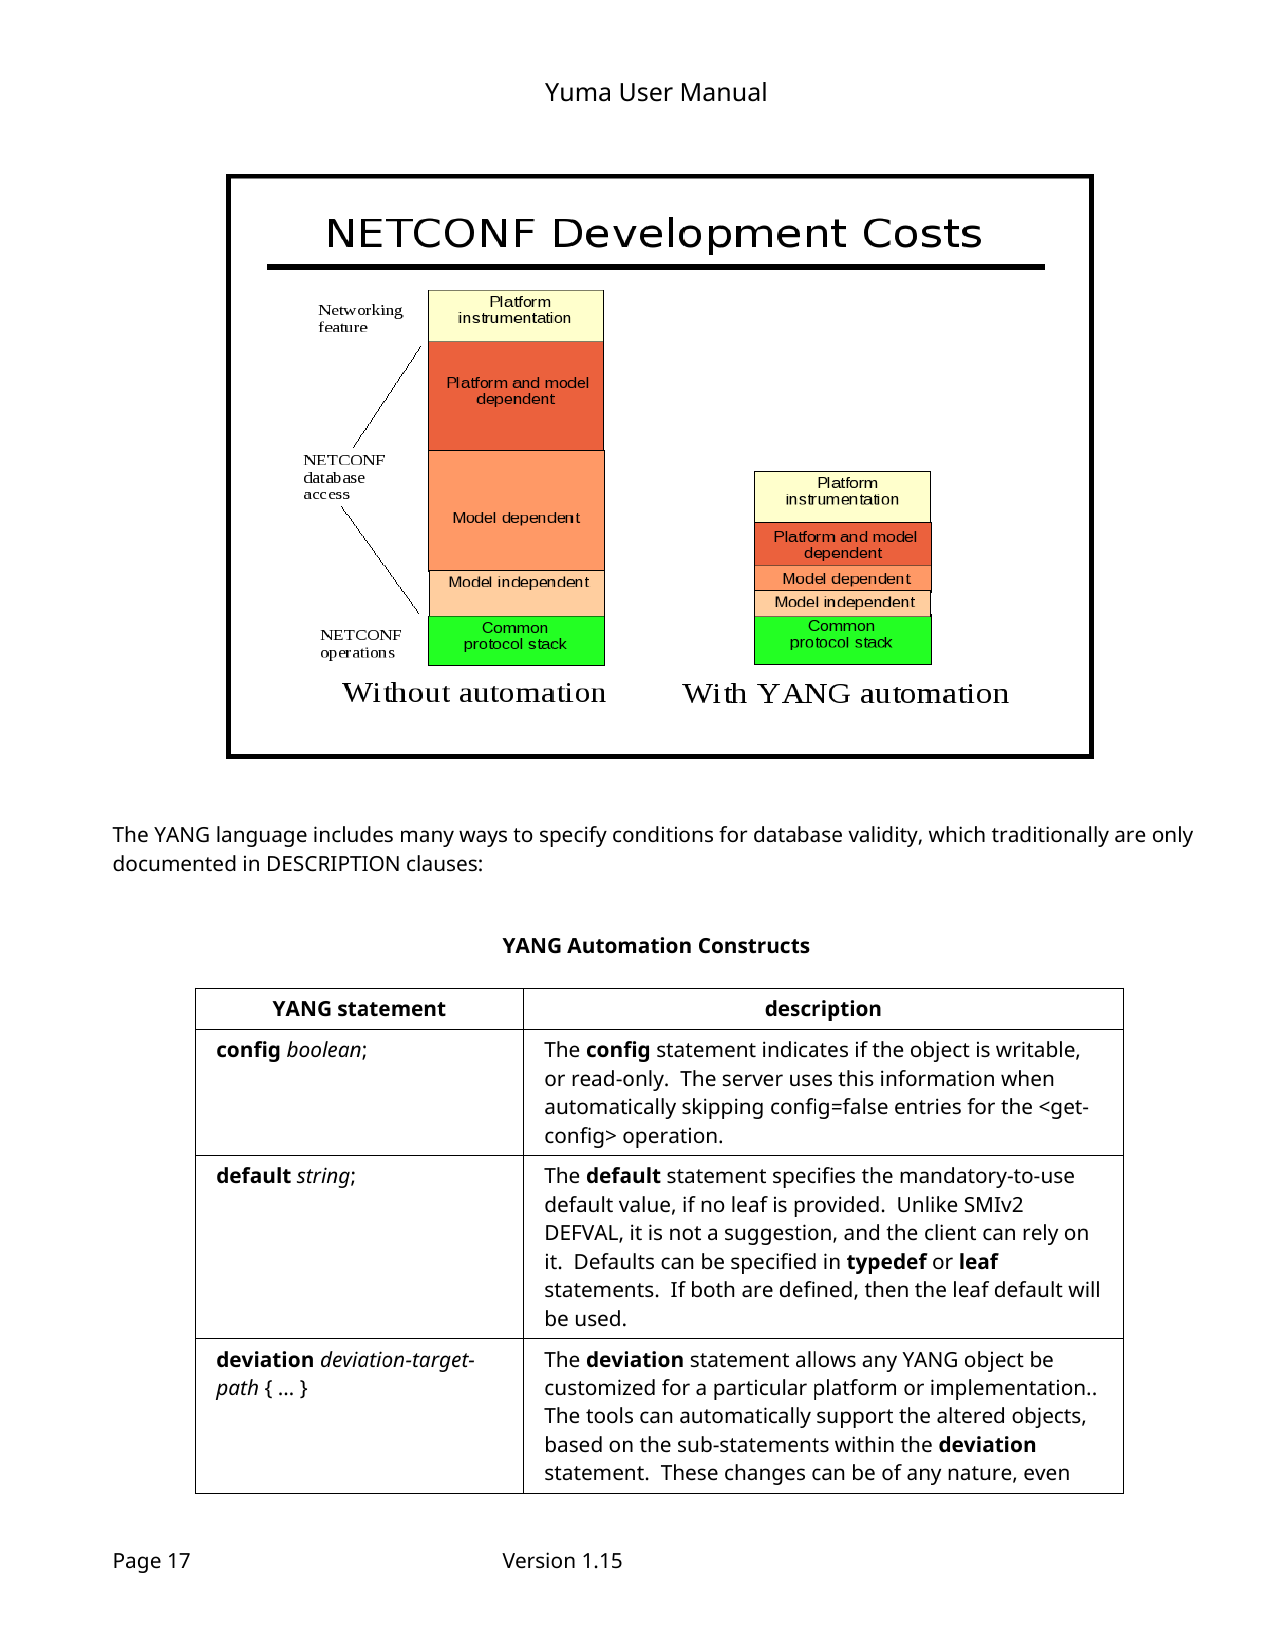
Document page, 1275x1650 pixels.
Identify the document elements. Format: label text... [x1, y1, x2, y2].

table_header YANG statement [196, 989, 523, 1029]
table_header description [524, 989, 1123, 1029]
table_cell deviation deviation-target-path { … } [196, 1339, 523, 1493]
table_cell default string; [196, 1156, 523, 1338]
picture [160, 138, 1153, 780]
table_cell The config statement indicates if the object is writable, or read-only. The server uses this information when automatically skipping config=false entries for the <get-config> operation. [524, 1030, 1123, 1155]
table_cell The deviation statement allows any YANG object be customized for a particular platform or implementation.. The tools can automatically support the altered objects, based on the sub-statements within the deviation statement. These changes can be of any nature, even [524, 1339, 1123, 1493]
subtitle YANG Automation Constructs [127, 931, 1185, 959]
table_cell config boolean; [196, 1030, 523, 1155]
table_cell The default statement specifies the mandatory-to-use default value, if no leaf is provided. Unlike SMIv2 DEFVAL, it is not a suggestion, and the client can rely on it. Defaults can be specified in typedef or leaf statements. If both are defined, then the leaf default will be used. [524, 1156, 1123, 1338]
text The YANG language includes many ways to specify conditions for database validity, which traditionally are only documented in DESCRIPTION clauses: [112, 821, 1200, 877]
